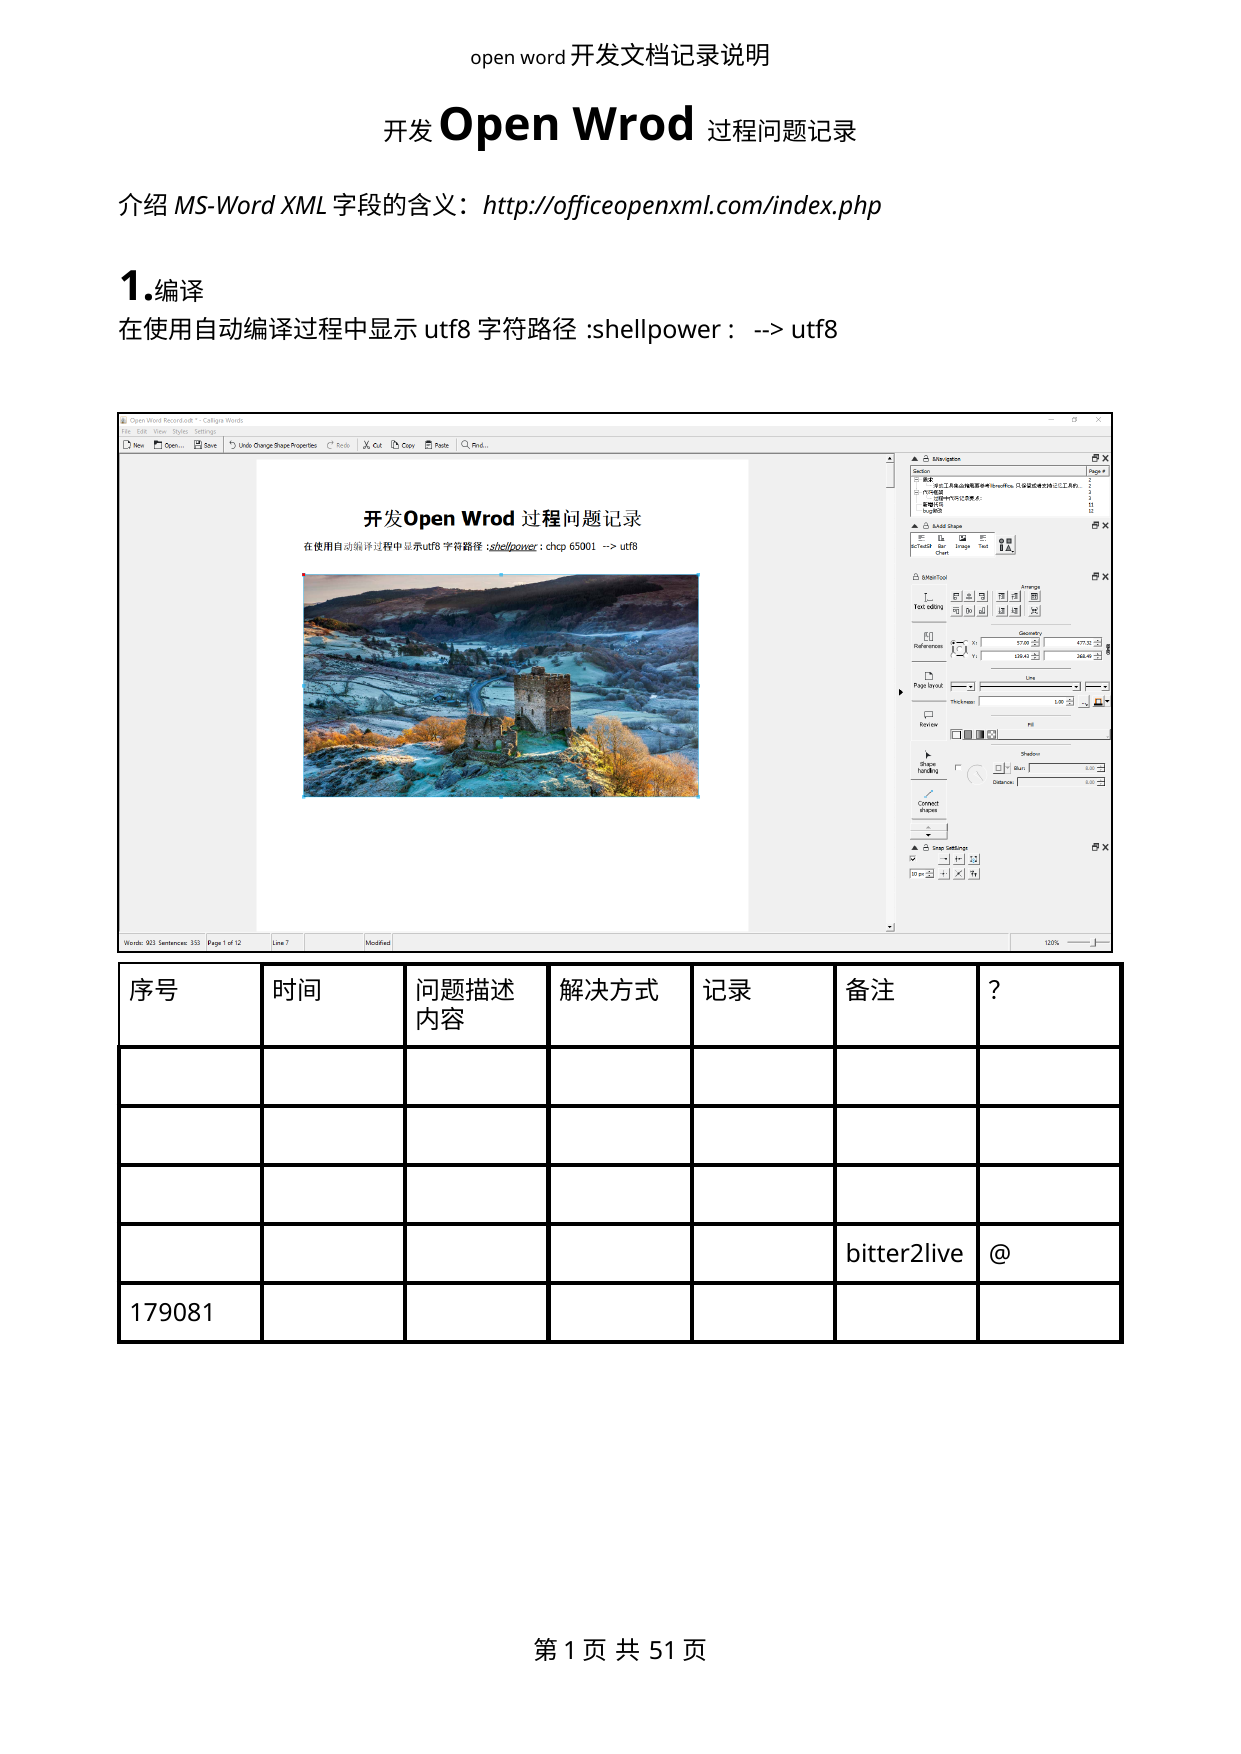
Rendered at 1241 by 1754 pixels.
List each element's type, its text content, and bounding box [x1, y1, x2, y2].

text 介绍MS-Word XML字段的含义：http://officeopenxml.com/index.php [119, 188, 1121, 222]
table_cell [551, 1226, 690, 1281]
table_cell [980, 1285, 1119, 1339]
table_cell [694, 1167, 833, 1222]
table_cell [694, 1049, 833, 1104]
table_cell bitter2live [837, 1226, 976, 1281]
table_cell [121, 1108, 260, 1163]
table_cell [694, 1226, 833, 1281]
table_header 时间 [264, 966, 403, 1045]
title 开发Open Wrod 过程问题记录 [119, 91, 1121, 154]
table_header 问题描述内容 [407, 966, 546, 1045]
table_cell [407, 1049, 546, 1104]
table_cell [264, 1167, 403, 1222]
table_cell [407, 1285, 546, 1339]
table_cell [694, 1285, 833, 1339]
table_cell [407, 1108, 546, 1163]
table_cell [264, 1049, 403, 1104]
table_cell [551, 1108, 690, 1163]
text 在使用自动编译过程中显示utf8 字符路径 :shellpower : --> utf8 [119, 312, 1121, 346]
table_cell [121, 1167, 260, 1222]
table_cell 179081 [121, 1285, 260, 1339]
table_header 备注 [837, 966, 976, 1045]
table_cell [694, 1108, 833, 1163]
table_cell [551, 1167, 690, 1222]
table_cell [264, 1285, 403, 1339]
table_cell [837, 1049, 976, 1104]
table_header 记录 [694, 966, 833, 1045]
table_cell [837, 1108, 976, 1163]
table_cell @ [980, 1226, 1119, 1281]
table_cell [980, 1108, 1119, 1163]
table_cell [837, 1167, 976, 1222]
table_cell [551, 1285, 690, 1339]
table_header ？ [980, 966, 1119, 1045]
picture [119, 414, 1111, 951]
table_cell [980, 1167, 1119, 1222]
table_cell [407, 1226, 546, 1281]
table_cell [264, 1226, 403, 1281]
table_cell [121, 1226, 260, 1281]
table_cell [551, 1049, 690, 1104]
table_cell [837, 1285, 976, 1339]
table_cell [407, 1167, 546, 1222]
subtitle 编译 [119, 256, 1121, 312]
table_header 解决方式 [551, 966, 690, 1045]
table_cell [264, 1108, 403, 1163]
table_cell [121, 1049, 260, 1104]
table_header 序号 [120, 964, 260, 1045]
table_cell [980, 1049, 1119, 1104]
